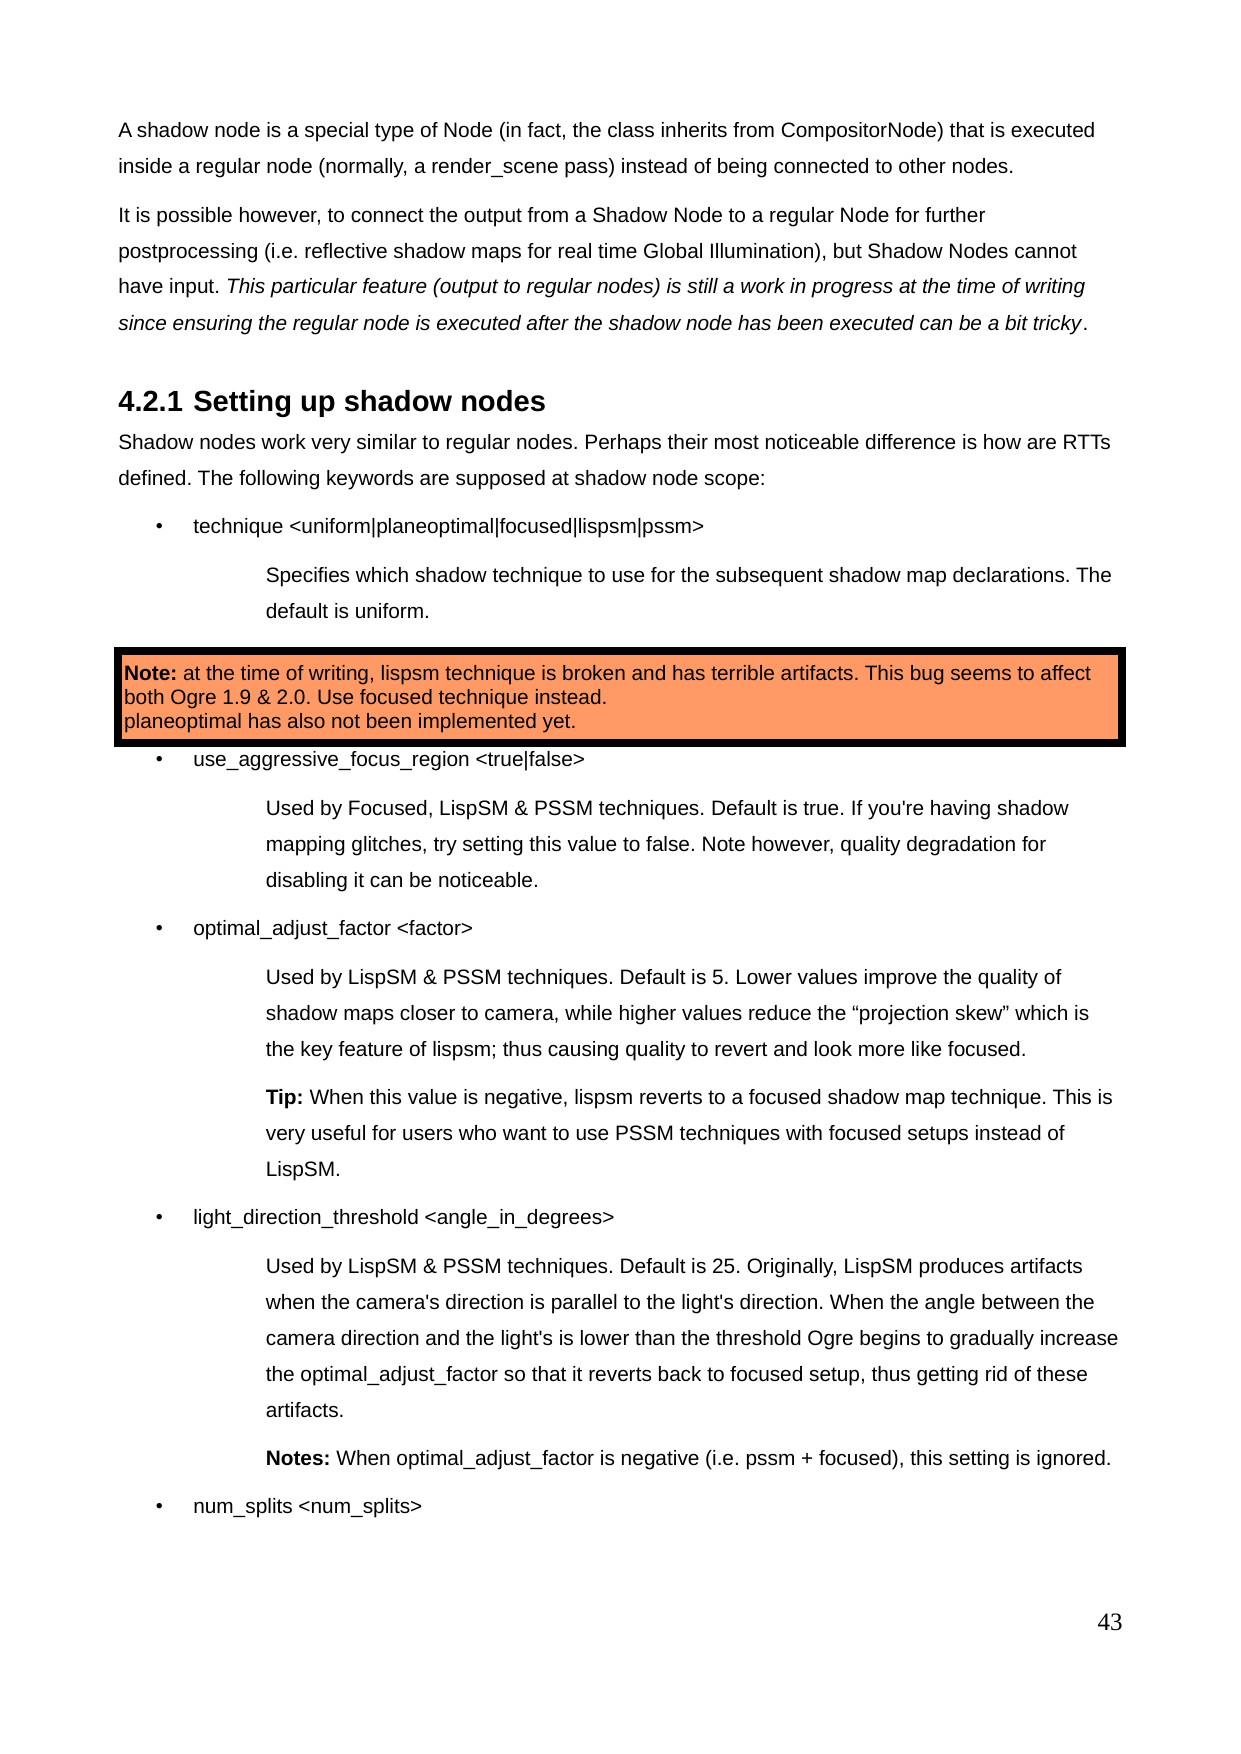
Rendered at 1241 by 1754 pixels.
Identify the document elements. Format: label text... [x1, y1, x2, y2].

table_header Note: at the time of writing, lispsm technique is broken and has terrible artifacts. This bug seems to affect both Ogre 1.9 & 2.0. Use focused technique instead. planeoptimal has also not been implemented yet. [122, 655, 1118, 739]
text Specifies which shadow technique to use for the subsequent shadow map declarations. The default is uniform. [266, 563, 1122, 623]
text It is possible however, to connect the output from a Shadow Node to a regular Node for further postprocessing (i.e. reflective shadow maps for real time Global Illumination), but Shadow Nodes cannot have input. This particular feature (output to regular nodes) is still a work in progress at the time of writing since ensuring the regular node is executed after the shadow node has been executed can be a bit tricky. [118, 202, 1122, 334]
list technique <uniform|planeoptimal|focused|lispsm|pssm> [156, 514, 1122, 538]
text Notes: When optimal_adjust_factor is negative (i.e. pssm + focused), this setting is ignored. [266, 1446, 1122, 1470]
subtitle Setting up shadow nodes [118, 384, 1122, 417]
list use_aggressive_focus_region <true|false> [156, 747, 1122, 771]
text Used by LispSM & PSSM techniques. Default is 25. Originally, LispSM produces artifacts when the camera's direction is parallel to the light's direction. When the angle between the camera direction and the light's is lower than the threshold Ogre begins to gradually increase the optimal_adjust_factor so that it reverts back to focused setup, thus getting rid of these artifacts. [266, 1254, 1122, 1421]
list light_direction_threshold <angle_in_degrees> [156, 1205, 1122, 1229]
text Tip: When this value is negative, lispsm reverts to a focused shadow map technique. This is very useful for users who want to use PSSM techniques with focused setups instead of LispSM. [266, 1085, 1122, 1181]
text A shadow node is a special type of Node (in fact, the class inherits from CompositorNode) that is executed inside a regular node (normally, a render_scene pass) instead of being connected to other nodes. [118, 118, 1122, 178]
list optimal_adjust_factor <factor> [156, 916, 1122, 940]
text Used by Focused, LispSM & PSSM techniques. Default is true. If you're having shadow mapping glitches, try setting this value to false. Note however, quality degradation for disabling it can be noticeable. [266, 796, 1122, 891]
text Used by LispSM & PSSM techniques. Default is 5. Lower values improve the quality of shadow maps closer to camera, while higher values reduce the “projection skew” which is the key feature of lispsm; thus causing quality to revert and look more like focused. [266, 964, 1122, 1060]
text Shadow nodes work very similar to regular nodes. Perhaps their most noticeable difference is how are RTTs defined. The following keywords are supposed at shadow node scope: [118, 430, 1122, 490]
list num_splits <num_splits> [156, 1494, 1122, 1518]
